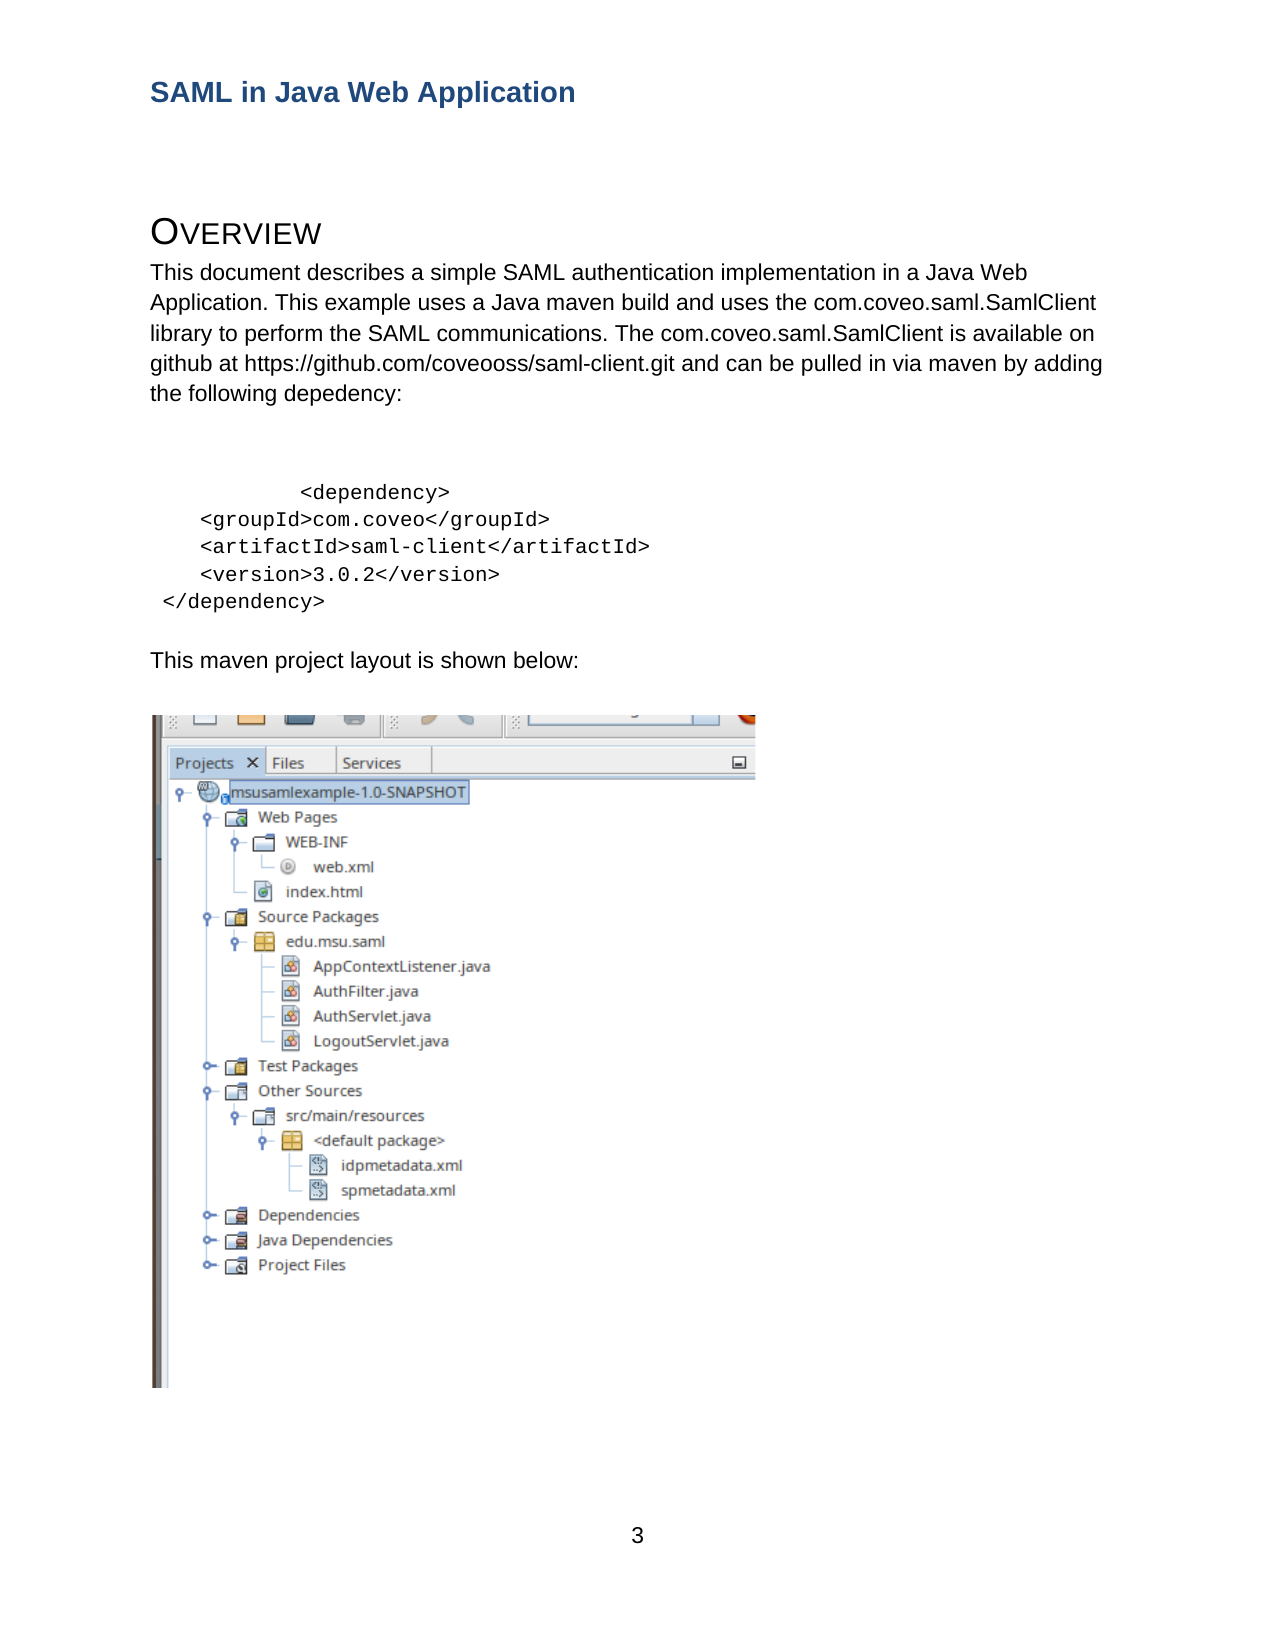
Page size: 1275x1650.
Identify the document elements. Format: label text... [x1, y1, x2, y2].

text <dependency> [150, 482, 1125, 506]
text <version>3.0.2</version> [150, 564, 1125, 587]
text This document describes a simple SAML authentication implementation in a Java Web Application. This example uses a Java maven build and uses the com.coveo.saml.SamlClient library to perform the SAML communications. The com.coveo.saml.SamlClient is available on github at https://github.com/coveooss/saml-client.git and can be pulled in via maven by adding the following depedency: [150, 259, 1125, 406]
text <artifactId>saml-client</artifactId> [150, 536, 1125, 560]
subtitle Overview [150, 209, 1125, 253]
text <groupId>com.coveo</groupId> [150, 509, 1125, 533]
picture [152, 715, 756, 1388]
text This maven project layout is shown below: [150, 647, 1125, 674]
text </dependency> [150, 591, 1125, 614]
